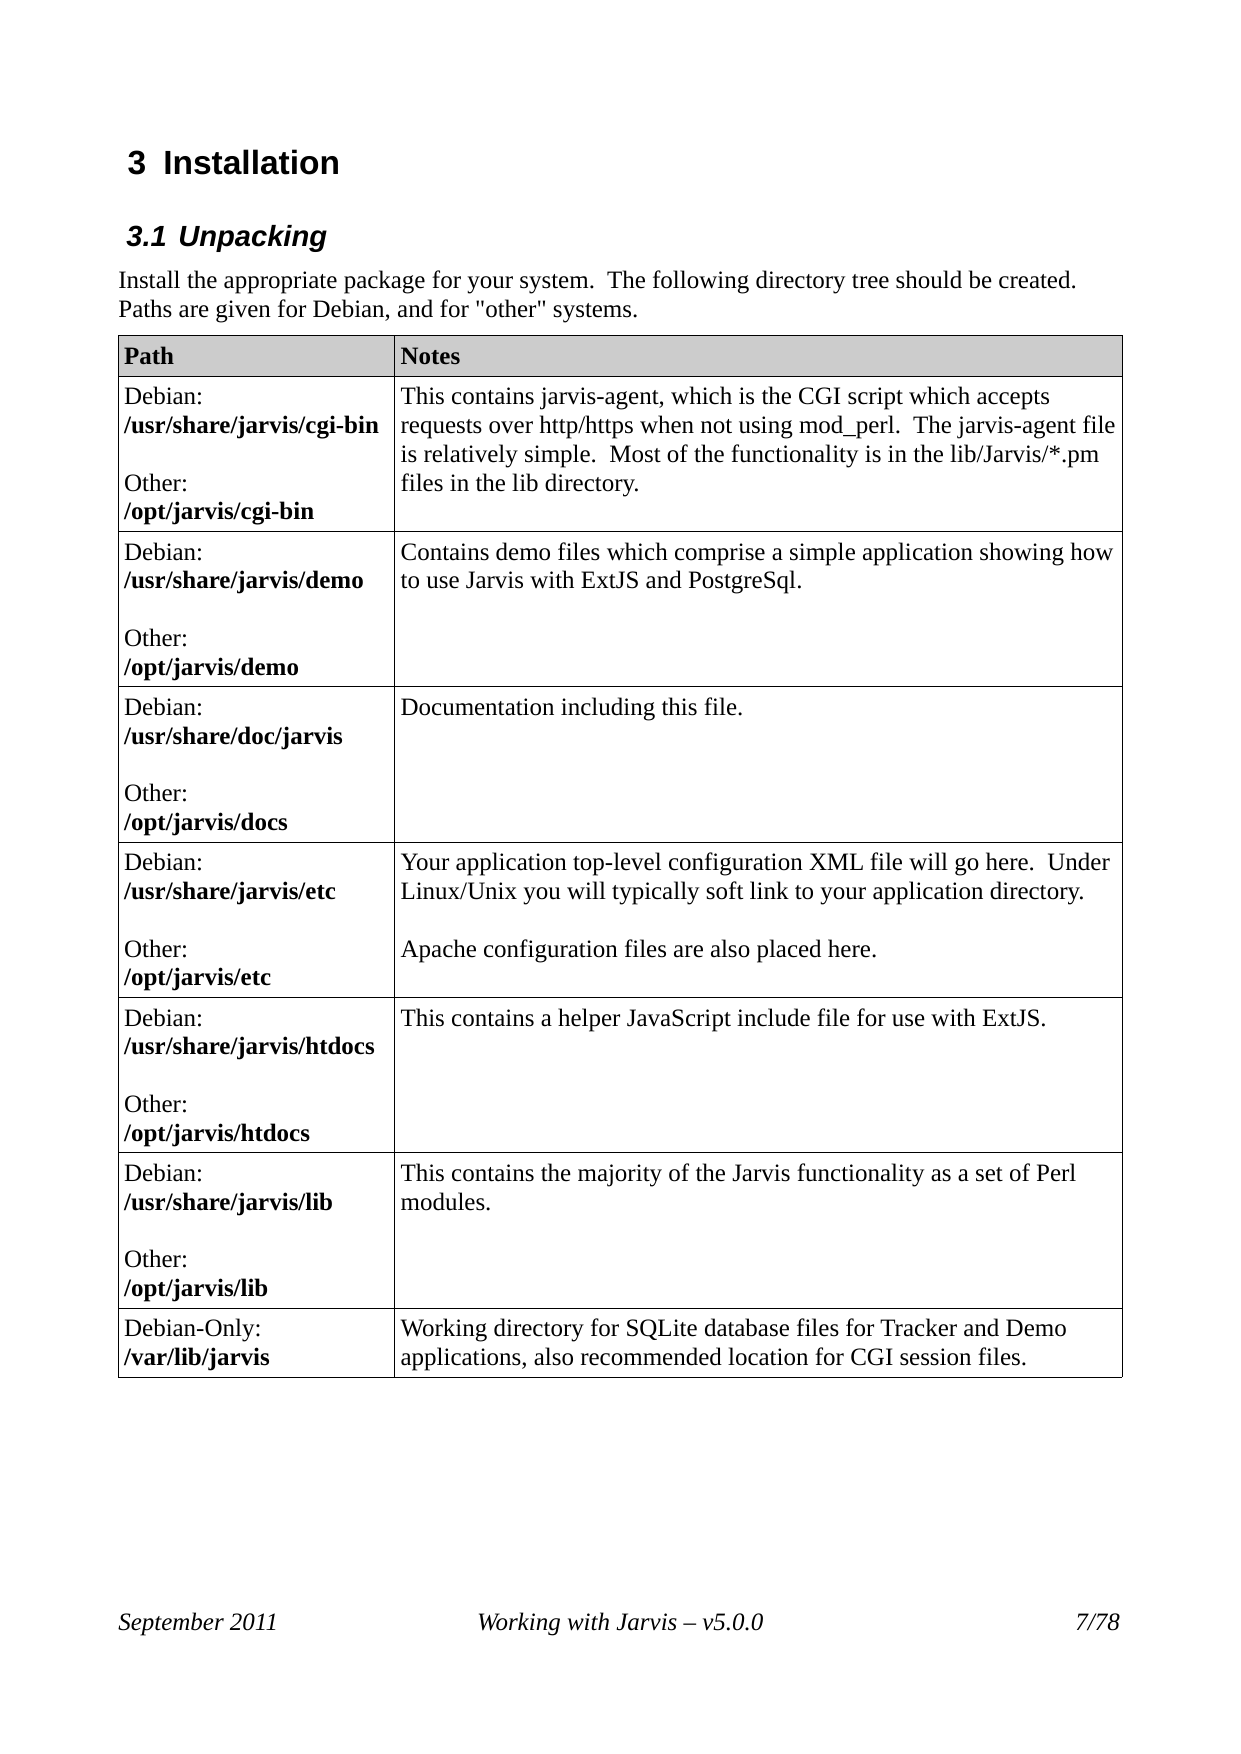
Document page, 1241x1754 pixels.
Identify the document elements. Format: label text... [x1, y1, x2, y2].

table_header Path [119, 336, 394, 376]
text Install the appropriate package for your system. The following directory tree should be created. Paths are given for Debian, and for "other" systems. [118, 265, 1122, 323]
table_cell Debian: /usr/share/jarvis/etc Other: /opt/jarvis/etc [119, 843, 394, 997]
table_cell Working directory for SQLite database files for Tracker and Demo applications, also recommended location for CGI session files. [395, 1309, 1122, 1377]
table_cell This contains the majority of the Jarvis functionality as a set of Perl modules. [395, 1153, 1122, 1307]
table_cell Debian: /usr/share/jarvis/htdocs Other: /opt/jarvis/htdocs [119, 998, 394, 1152]
table_cell Documentation including this file. [395, 687, 1122, 842]
table_cell Debian: /usr/share/jarvis/lib Other: /opt/jarvis/lib [119, 1153, 394, 1307]
table_cell Debian: /usr/share/jarvis/cgi-bin Other: /opt/jarvis/cgi-bin [119, 377, 394, 531]
table_cell Debian: /usr/share/doc/jarvis Other: /opt/jarvis/docs [119, 687, 394, 842]
subtitle Unpacking [118, 219, 1122, 253]
table_cell Your application top-level configuration XML file will go here. Under Linux/Unix you will typically soft link to your application directory. Apache configuration files are also placed here. [395, 843, 1122, 997]
table_cell Contains demo files which comprise a simple application showing how to use Jarvis with ExtJS and PostgreSql. [395, 532, 1122, 686]
table_cell This contains a helper JavaScript include file for use with ExtJS. [395, 998, 1122, 1152]
table_cell Debian: /usr/share/jarvis/demo Other: /opt/jarvis/demo [119, 532, 394, 686]
table_cell This contains jarvis-agent, which is the CGI script which accepts requests over http/https when not using mod_perl. The jarvis-agent file is relatively simple. Most of the functionality is in the lib/Jarvis/*.pm files in the lib directory. [395, 377, 1122, 531]
table_cell Debian-Only: /var/lib/jarvis [119, 1309, 394, 1377]
table_header Notes [395, 336, 1122, 376]
subtitle Installation [118, 143, 1122, 182]
